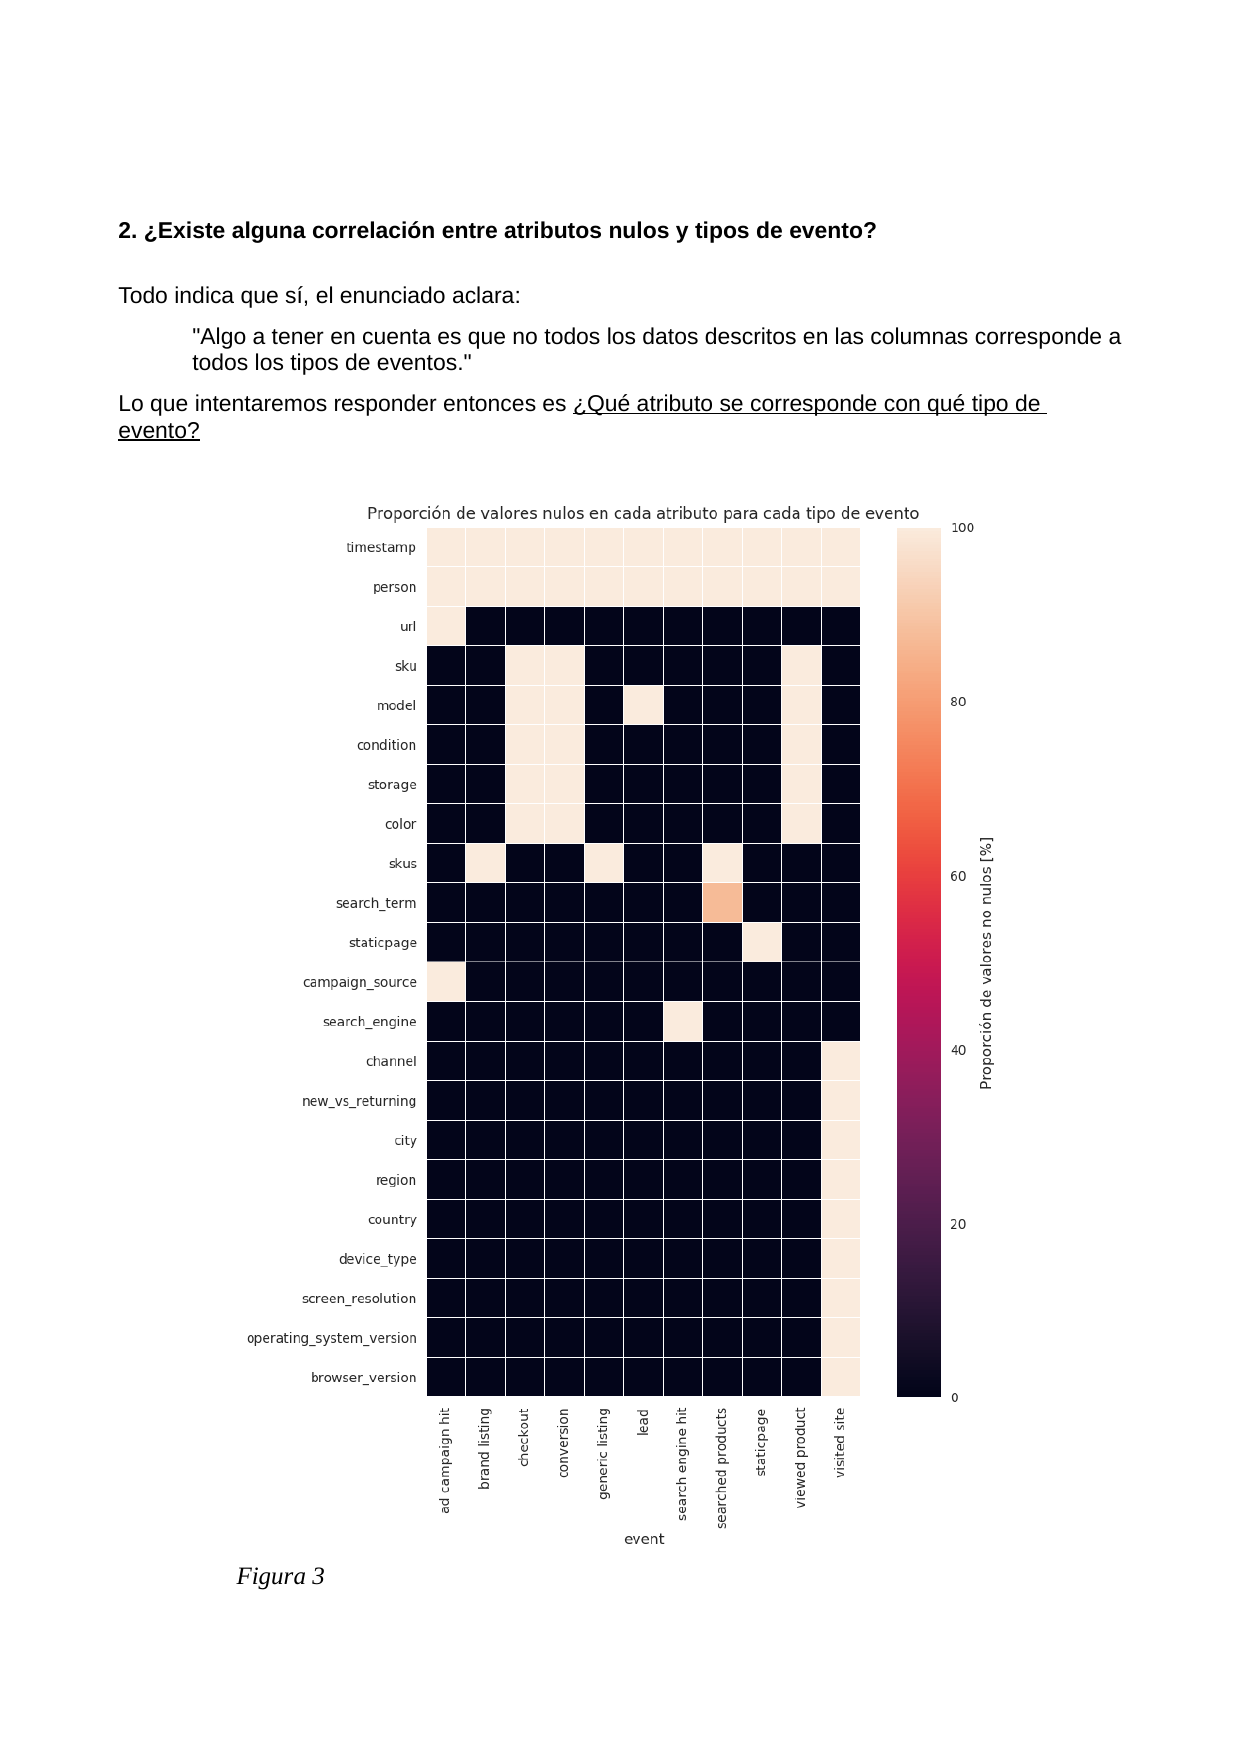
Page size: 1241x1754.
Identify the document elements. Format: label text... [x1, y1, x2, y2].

text Todo indica que sí, el enunciado aclara: [118, 282, 1122, 308]
text Lo que intentaremos responder entonces es ¿Qué atributo se corresponde con qué tipo de evento? [118, 390, 1122, 443]
picture [236, 496, 1004, 1556]
text Figura 3 [236, 1556, 1004, 1589]
text "Algo a tener en cuenta es que no todos los datos descritos en las columnas corresponde a todos los tipos de eventos." [192, 323, 1122, 376]
subtitle 2. ¿Existe alguna correlación entre atributos nulos y tipos de evento? [118, 217, 1122, 243]
